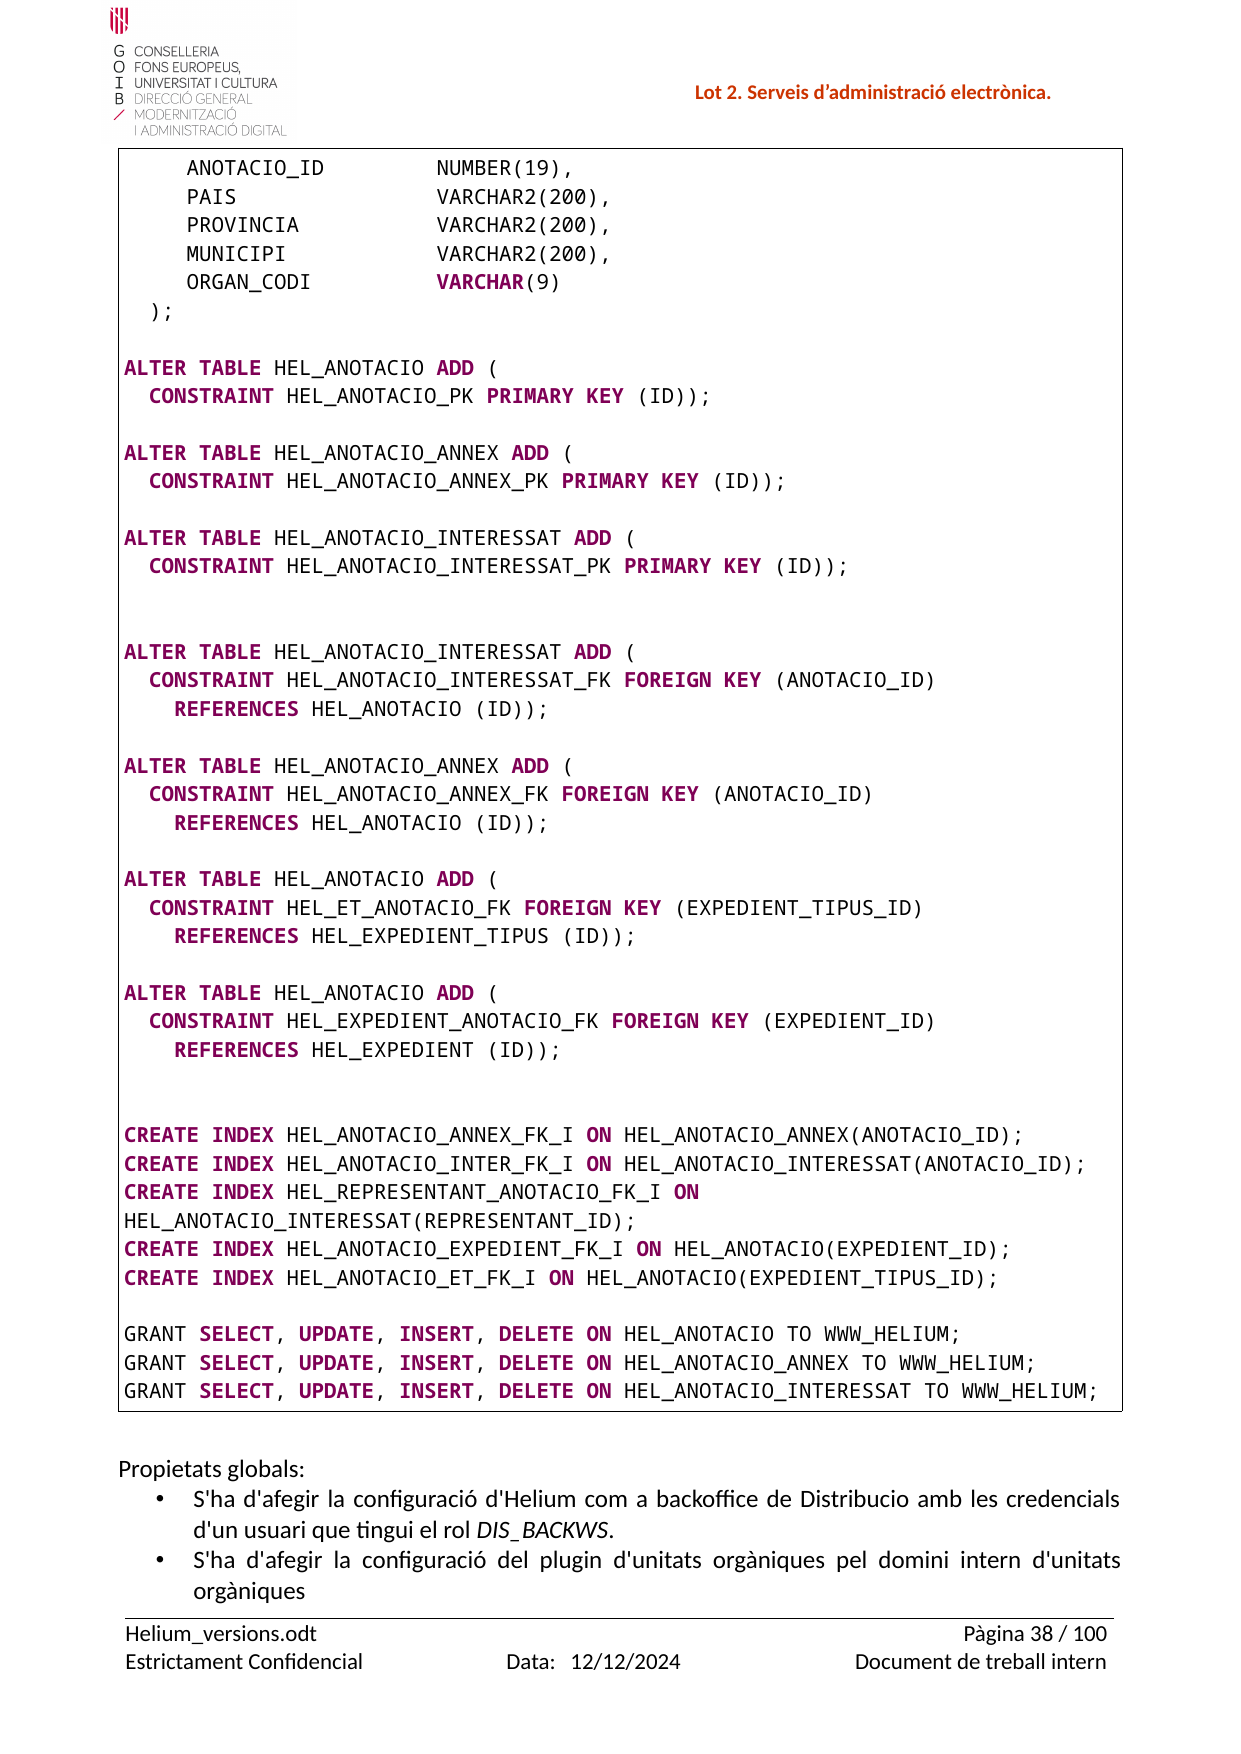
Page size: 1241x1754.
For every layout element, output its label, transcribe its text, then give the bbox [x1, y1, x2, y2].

text Propietats globals: [118, 1453, 1122, 1483]
list S'ha d'afegir la configuració d'Helium com a backoffice de Distribucio amb les credencials d'un usuari que tingui el rol DIS_BACKWS. [156, 1483, 1122, 1544]
list S'ha d'afegir la configuració del plugin d'unitats orgàniques pel domini intern d'unitats orgàniques [156, 1544, 1122, 1606]
picture [100, 0, 297, 144]
table_header ANOTACIO_ID NUMBER(19), PAIS VARCHAR2(200), PROVINCIA VARCHAR2(200), MUNICIPI VARCHAR2(200), ORGAN_CODI VARCHAR(9) ); ALTER TABLE HEL_ANOTACIO ADD ( CONSTRAINT HEL_ANOTACIO_PK PRIMARY KEY (ID)); ALTER TABLE HEL_ANOTACIO_ANNEX ADD ( CONSTRAINT HEL_ANOTACIO_ANNEX_PK PRIMARY KEY (ID)); ALTER TABLE HEL_ANOTACIO_INTERESSAT ADD ( CONSTRAINT HEL_ANOTACIO_INTERESSAT_PK PRIMARY KEY (ID)); ALTER TABLE HEL_ANOTACIO_INTERESSAT ADD ( CONSTRAINT HEL_ANOTACIO_INTERESSAT_FK FOREIGN KEY (ANOTACIO_ID) REFERENCES HEL_ANOTACIO (ID)); ALTER TABLE HEL_ANOTACIO_ANNEX ADD ( CONSTRAINT HEL_ANOTACIO_ANNEX_FK FOREIGN KEY (ANOTACIO_ID) REFERENCES HEL_ANOTACIO (ID)); ALTER TABLE HEL_ANOTACIO ADD ( CONSTRAINT HEL_ET_ANOTACIO_FK FOREIGN KEY (EXPEDIENT_TIPUS_ID) REFERENCES HEL_EXPEDIENT_TIPUS (ID)); ALTER TABLE HEL_ANOTACIO ADD ( CONSTRAINT HEL_EXPEDIENT_ANOTACIO_FK FOREIGN KEY (EXPEDIENT_ID) REFERENCES HEL_EXPEDIENT (ID)); CREATE INDEX HEL_ANOTACIO_ANNEX_FK_I ON HEL_ANOTACIO_ANNEX(ANOTACIO_ID); CREATE INDEX HEL_ANOTACIO_INTER_FK_I ON HEL_ANOTACIO_INTERESSAT(ANOTACIO_ID); CREATE INDEX HEL_REPRESENTANT_ANOTACIO_FK_I ON HEL_ANOTACIO_INTERESSAT(REPRESENTANT_ID); CREATE INDEX HEL_ANOTACIO_EXPEDIENT_FK_I ON HEL_ANOTACIO(EXPEDIENT_ID); CREATE INDEX HEL_ANOTACIO_ET_FK_I ON HEL_ANOTACIO(EXPEDIENT_TIPUS_ID); GRANT SELECT, UPDATE, INSERT, DELETE ON HEL_ANOTACIO TO WWW_HELIUM; GRANT SELECT, UPDATE, INSERT, DELETE ON HEL_ANOTACIO_ANNEX TO WWW_HELIUM; GRANT SELECT, UPDATE, INSERT, DELETE ON HEL_ANOTACIO_INTERESSAT TO WWW_HELIUM; [119, 149, 1122, 1411]
